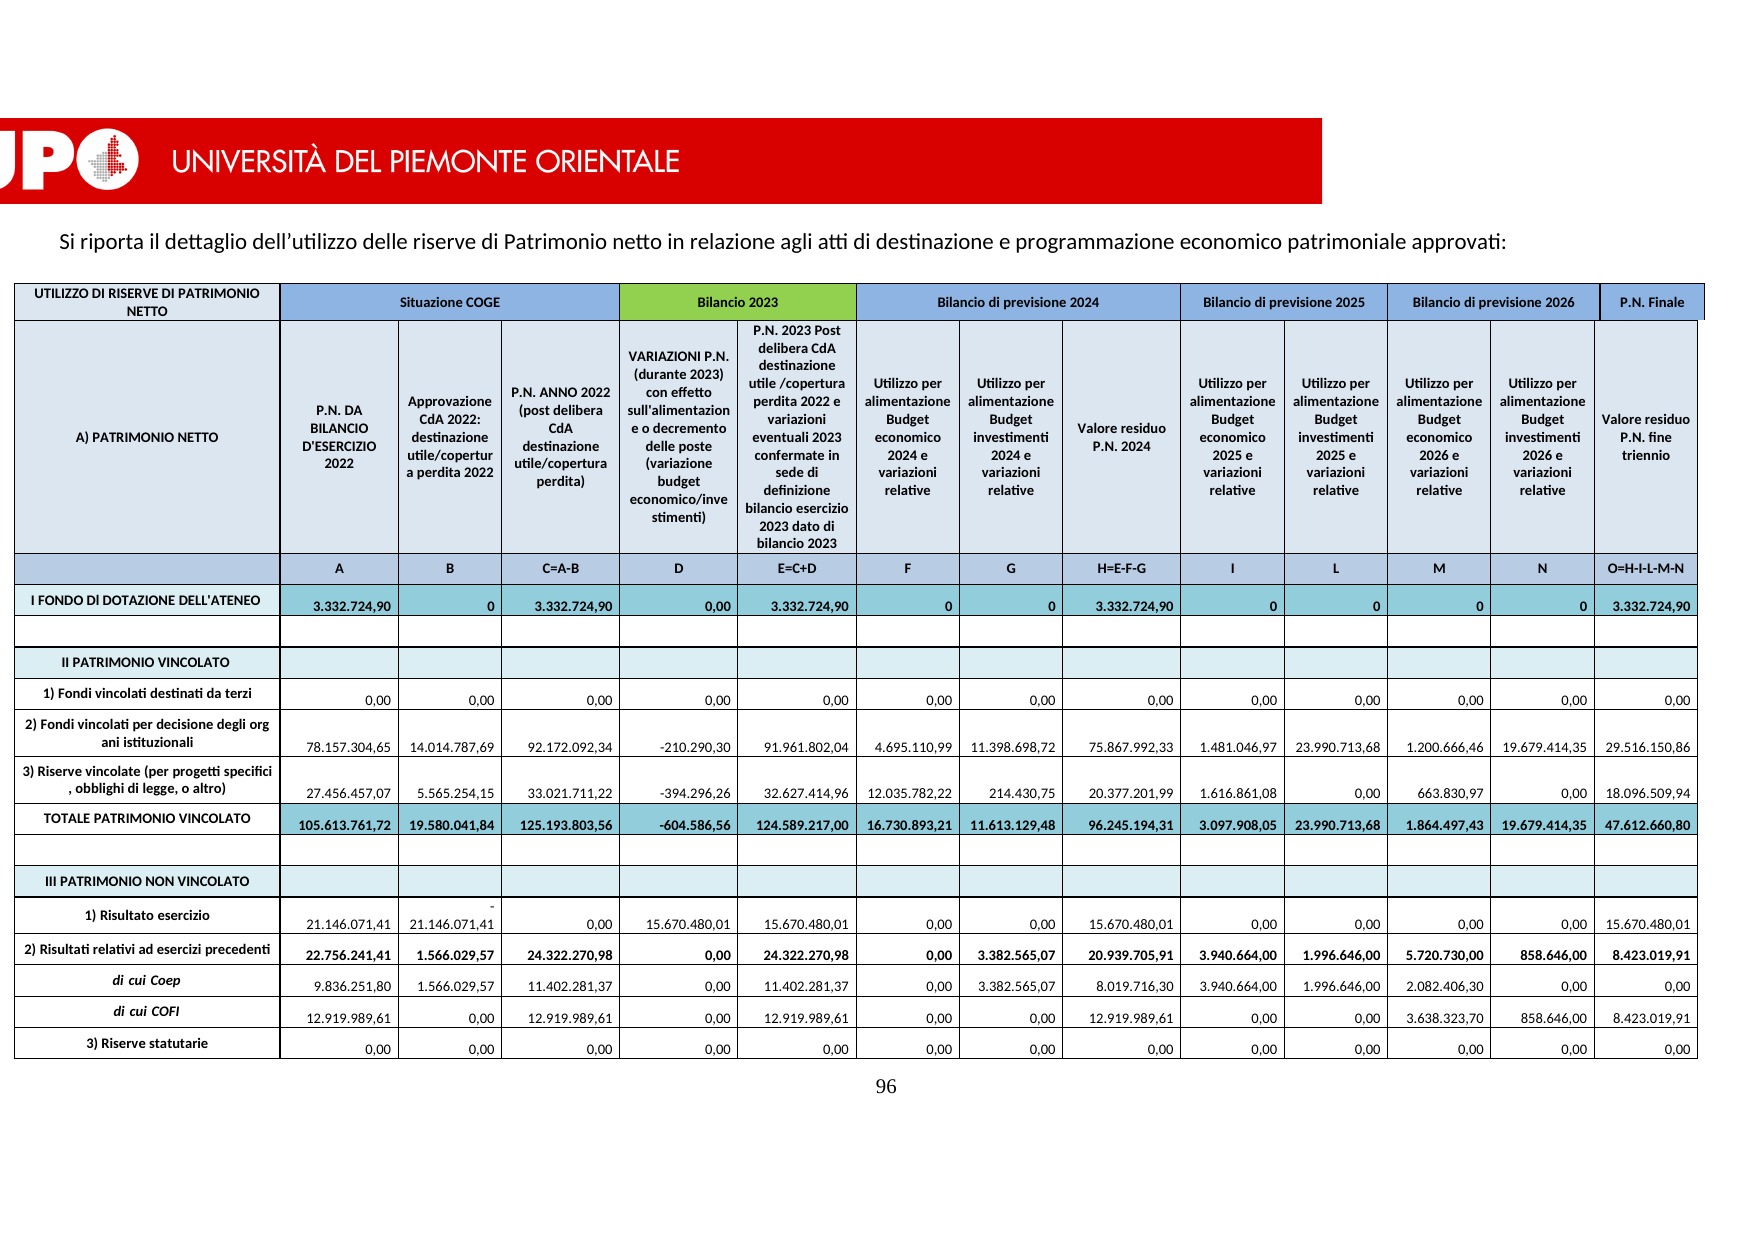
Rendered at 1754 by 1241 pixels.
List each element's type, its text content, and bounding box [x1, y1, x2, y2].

table_cell 12.919.989,61 [738, 997, 856, 1027]
table_cell 19.580.041,84 [399, 804, 501, 834]
table_cell TOTALE PATRIMONIO VINCOLATO [15, 804, 279, 834]
table_cell [857, 648, 959, 678]
table_cell 3.332.724,90 [1595, 585, 1697, 615]
table_cell 0 [1181, 585, 1284, 615]
table_cell 1.566.029,57 [399, 934, 501, 964]
table_cell Utilizzo per alimentazione Budget economico 2025 e variazioni relative [1181, 321, 1284, 553]
table_cell P.N. ANNO 2022 (post delibera CdA destinazione utile/copertura perdita) [502, 321, 619, 553]
table_cell 0 [1388, 585, 1490, 615]
table_cell 0 [1285, 585, 1387, 615]
table_cell 0,00 [1181, 898, 1284, 933]
table_cell -21.146.071,41 [399, 898, 501, 933]
table_cell [1595, 616, 1697, 646]
table_cell [738, 866, 856, 896]
table_cell [1063, 835, 1180, 865]
table_cell [1491, 835, 1594, 865]
table_cell 0,00 [1181, 1028, 1284, 1058]
table_cell [399, 835, 501, 865]
table_cell 1.996.646,00 [1285, 965, 1387, 996]
table_cell 24.322.270,98 [738, 934, 856, 964]
table_cell 3.638.323,70 [1388, 997, 1490, 1027]
table_cell 2) Risultati relativi ad esercizi precedenti [15, 934, 279, 964]
table_cell 0,00 [281, 1028, 398, 1058]
table_cell -394.296,26 [620, 757, 737, 803]
text Si riporta il dettaglio dell’utilizzo delle riserve di Patrimonio netto in relazione agli atti di destinazione e programmazione economico patrimoniale approvati: [59, 227, 1713, 255]
table_cell 0 [857, 585, 959, 615]
table_cell 3) Riserve statutarie [15, 1028, 279, 1058]
table_cell H=E-F-G [1063, 554, 1180, 584]
table_cell [1698, 996, 1705, 1027]
table_cell di cui Coep [15, 965, 279, 996]
table_cell 22.756.241,41 [281, 934, 398, 964]
table_cell 0,00 [1388, 1028, 1490, 1058]
table_cell [1388, 616, 1490, 646]
table_cell 0,00 [1595, 965, 1697, 996]
table_cell [960, 835, 1062, 865]
table_cell 19.679.414,35 [1491, 804, 1594, 834]
table_cell 0,00 [1491, 679, 1594, 709]
table_cell -604.586,56 [620, 804, 737, 834]
table_cell E=C+D [738, 554, 856, 584]
table_cell 0,00 [502, 679, 619, 709]
table_cell 8.019.716,30 [1063, 965, 1180, 996]
table_cell [1181, 866, 1284, 896]
table_cell 27.456.457,07 [281, 757, 398, 803]
table_cell [1698, 964, 1705, 996]
table_cell P.N. 2023 Post delibera CdA destinazione utile /copertura perdita 2022 e variazioni eventuali 2023 confermate in sede di definizione bilancio esercizio 2023 dato di bilancio 2023 [738, 321, 856, 553]
table_cell [1181, 648, 1284, 678]
table_cell 11.402.281,37 [738, 965, 856, 996]
table_cell [281, 866, 398, 896]
table_cell di cui COFI [15, 997, 279, 1027]
table_cell Utilizzo per alimentazione Budget economico 2024 e variazioni relative [857, 321, 959, 553]
table_cell 0,00 [1285, 757, 1387, 803]
table_cell [620, 866, 737, 896]
table_cell 0,00 [857, 898, 959, 933]
table_cell 0,00 [738, 1028, 856, 1058]
table_cell [620, 835, 737, 865]
table_cell [1698, 865, 1705, 896]
table_cell 16.730.893,21 [857, 804, 959, 834]
table_cell O=H-I-L-M-N [1595, 554, 1697, 584]
table_cell [1698, 584, 1705, 615]
table_cell [1181, 616, 1284, 646]
table_header Situazione COGE [281, 284, 619, 320]
table_header UTILIZZO DI RISERVE DI PATRIMONIO NETTO [15, 284, 279, 320]
table_cell [399, 648, 501, 678]
table_cell [1388, 866, 1490, 896]
table_cell 214.430,75 [960, 757, 1062, 803]
table_cell [1491, 648, 1594, 678]
table_cell 78.157.304,65 [281, 710, 398, 756]
table_cell [399, 616, 501, 646]
table_cell G [960, 554, 1062, 584]
table_cell 12.919.989,61 [502, 997, 619, 1027]
table_cell 0,00 [1285, 997, 1387, 1027]
table_cell 4.695.110,99 [857, 710, 959, 756]
table_cell 1.566.029,57 [399, 965, 501, 996]
table_cell 1.616.861,08 [1181, 757, 1284, 803]
table_cell 0,00 [502, 1028, 619, 1058]
table_cell [1285, 835, 1387, 865]
table_cell 11.613.129,48 [960, 804, 1062, 834]
table_header Bilancio di previsione 2025 [1181, 284, 1387, 320]
table_cell 0,00 [1491, 1028, 1594, 1058]
table_cell 3) Riserve vincolate (per progetti specifici, obblighi di legge, o altro) [15, 757, 279, 803]
table_cell 0,00 [1063, 679, 1180, 709]
table_cell [1595, 835, 1697, 865]
table_cell 0,00 [620, 585, 737, 615]
table_cell Utilizzo per alimentazione Budget investimenti 2026 e variazioni relative [1491, 321, 1594, 553]
table_cell 3.940.664,00 [1181, 934, 1284, 964]
table_cell 91.961.802,04 [738, 710, 856, 756]
table_cell 92.172.092,34 [502, 710, 619, 756]
table_cell 0,00 [1285, 1028, 1387, 1058]
table_cell [1698, 896, 1705, 933]
table_cell [15, 554, 279, 584]
table_cell [1388, 835, 1490, 865]
table_cell 3.382.565,07 [960, 965, 1062, 996]
table_cell [857, 835, 959, 865]
table_cell 21.146.071,41 [281, 898, 398, 933]
table_cell 0,00 [1285, 679, 1387, 709]
table_cell 23.990.713,68 [1285, 804, 1387, 834]
table_cell 0,00 [281, 679, 398, 709]
table_cell 0,00 [399, 679, 501, 709]
table_cell [960, 648, 1062, 678]
table_header Bilancio di previsione 2024 [857, 284, 1180, 320]
table_cell A) PATRIMONIO NETTO [15, 321, 279, 553]
table_cell [1698, 678, 1705, 709]
table_cell 1.481.046,97 [1181, 710, 1284, 756]
table_cell 32.627.414,96 [738, 757, 856, 803]
table_header Bilancio di previsione 2026 [1388, 284, 1599, 320]
table_cell 14.014.787,69 [399, 710, 501, 756]
table_cell 0,00 [960, 1028, 1062, 1058]
table_cell [1698, 553, 1705, 584]
table_cell Approvazione CdA 2022: destinazione utile/copertura perdita 2022 [399, 321, 501, 553]
table_cell [1063, 616, 1180, 646]
table_cell [1491, 866, 1594, 896]
table_cell 0,00 [857, 679, 959, 709]
table_cell [1698, 709, 1705, 756]
table_cell [620, 648, 737, 678]
table_cell I FONDO Dl DOTAZIONE DELL'ATENEO [15, 585, 279, 615]
table_cell [502, 835, 619, 865]
table_cell [857, 616, 959, 646]
table_cell 0,00 [857, 1028, 959, 1058]
table_cell 0,00 [857, 965, 959, 996]
table_cell [15, 616, 279, 646]
table_cell 124.589.217,00 [738, 804, 856, 834]
table_cell 105.613.761,72 [281, 804, 398, 834]
table_cell [1698, 615, 1705, 646]
table_cell [857, 866, 959, 896]
table_cell 0 [1491, 585, 1594, 615]
table_cell 0 [960, 585, 1062, 615]
table_cell F [857, 554, 959, 584]
table_cell 0,00 [620, 934, 737, 964]
table_cell 15.670.480,01 [620, 898, 737, 933]
table_cell [1698, 756, 1705, 803]
table_cell P.N. DA BILANCIO D'ESERCIZIO 2022 [281, 321, 398, 553]
table_cell 47.612.660,80 [1595, 804, 1697, 834]
table_cell 3.332.724,90 [502, 585, 619, 615]
table_cell 0,00 [857, 997, 959, 1027]
table_cell [502, 616, 619, 646]
table_cell [1285, 866, 1387, 896]
table_cell [281, 648, 398, 678]
table_cell 5.720.730,00 [1388, 934, 1490, 964]
table_cell 0,00 [960, 898, 1062, 933]
table_cell 0,00 [960, 679, 1062, 709]
table_cell 96.245.194,31 [1063, 804, 1180, 834]
table_cell [1181, 835, 1284, 865]
table_cell [1388, 648, 1490, 678]
table_cell [1698, 320, 1705, 553]
table_cell I [1181, 554, 1284, 584]
table_cell 858.646,00 [1491, 997, 1594, 1027]
table_cell [738, 616, 856, 646]
table_cell 3.332.724,90 [281, 585, 398, 615]
table_cell 11.402.281,37 [502, 965, 619, 996]
table_cell 15.670.480,01 [1063, 898, 1180, 933]
table_cell 0,00 [1181, 997, 1284, 1027]
table_cell 19.679.414,35 [1491, 710, 1594, 756]
table_cell 3.332.724,90 [1063, 585, 1180, 615]
table_cell 24.322.270,98 [502, 934, 619, 964]
table_cell 1.864.497,43 [1388, 804, 1490, 834]
table_cell 0,00 [620, 997, 737, 1027]
table_cell 0,00 [502, 898, 619, 933]
table_cell 0,00 [1491, 898, 1594, 933]
table_cell [1063, 648, 1180, 678]
table_cell [738, 648, 856, 678]
table_cell Valore residuo P.N. 2024 [1063, 321, 1180, 553]
table_cell [1698, 646, 1705, 678]
table_cell 663.830,97 [1388, 757, 1490, 803]
table_cell 0,00 [1388, 898, 1490, 933]
table_cell [960, 866, 1062, 896]
table_cell [1063, 866, 1180, 896]
table_cell [1595, 866, 1697, 896]
table_cell [1698, 834, 1705, 865]
table_cell [1285, 616, 1387, 646]
table_cell 2.082.406,30 [1388, 965, 1490, 996]
table_cell 15.670.480,01 [1595, 898, 1697, 933]
table_cell 8.423.019,91 [1595, 934, 1697, 964]
table_cell [1698, 803, 1705, 834]
table_cell -210.290,30 [620, 710, 737, 756]
table_cell 23.990.713,68 [1285, 710, 1387, 756]
table_cell [1698, 933, 1705, 964]
table_cell 2) Fondi vincolati per decisione degli organi istituzionali [15, 710, 279, 756]
table_cell [960, 616, 1062, 646]
table_cell L [1285, 554, 1387, 584]
table_cell 0,00 [1063, 1028, 1180, 1058]
table_cell 0,00 [960, 997, 1062, 1027]
table_cell 29.516.150,86 [1595, 710, 1697, 756]
table_cell 0,00 [620, 1028, 737, 1058]
table_cell 0,00 [1595, 679, 1697, 709]
table_cell [281, 835, 398, 865]
table_cell A [281, 554, 398, 584]
table_cell B [399, 554, 501, 584]
table_cell Utilizzo per alimentazione Budget economico 2026 e variazioni relative [1388, 321, 1490, 553]
table_cell 125.193.803,56 [502, 804, 619, 834]
table_cell 0,00 [857, 934, 959, 964]
table_cell 15.670.480,01 [738, 898, 856, 933]
table_cell II PATRIMONIO VINCOLATO [15, 648, 279, 678]
table_cell 0 [399, 585, 501, 615]
table_cell 1) Risultato esercizio [15, 898, 279, 933]
table_cell 0,00 [1285, 898, 1387, 933]
table_cell III PATRIMONIO NON VINCOLATO [15, 866, 279, 896]
table_cell 858.646,00 [1491, 934, 1594, 964]
table_cell [620, 616, 737, 646]
table_cell VARIAZIONI P.N. (durante 2023) con effetto sull'alimentazione o decremento delle poste (variazione budget economico/investimenti) [620, 321, 737, 553]
table_cell 0,00 [1388, 679, 1490, 709]
table_cell Utilizzo per alimentazione Budget investimenti 2024 e variazioni relative [960, 321, 1062, 553]
table_cell [15, 835, 279, 865]
table_cell 3.332.724,90 [738, 585, 856, 615]
table_cell Valore residuo P.N. fine triennio [1595, 321, 1697, 553]
table_cell 12.919.989,61 [1063, 997, 1180, 1027]
table_cell 1.200.666,46 [1388, 710, 1490, 756]
table_cell M [1388, 554, 1490, 584]
table_cell [502, 648, 619, 678]
table_cell 3.097.908,05 [1181, 804, 1284, 834]
table_cell 20.377.201,99 [1063, 757, 1180, 803]
table_header P.N. Finale [1601, 284, 1704, 320]
table_header Bilancio 2023 [620, 284, 856, 320]
table_cell 0,00 [620, 965, 737, 996]
table_cell 0,00 [620, 679, 737, 709]
table_cell 11.398.698,72 [960, 710, 1062, 756]
table_cell 0,00 [1181, 679, 1284, 709]
table_cell [281, 616, 398, 646]
table_cell 75.867.992,33 [1063, 710, 1180, 756]
table_cell 33.021.711,22 [502, 757, 619, 803]
table_cell [1285, 648, 1387, 678]
table_cell 20.939.705,91 [1063, 934, 1180, 964]
table_cell 3.940.664,00 [1181, 965, 1284, 996]
table_cell 0,00 [738, 679, 856, 709]
table_cell [502, 866, 619, 896]
table_cell 18.096.509,94 [1595, 757, 1697, 803]
table_cell 5.565.254,15 [399, 757, 501, 803]
table_cell [738, 835, 856, 865]
table_cell 0,00 [1491, 965, 1594, 996]
table_cell 0,00 [1595, 1028, 1697, 1058]
table_cell 0,00 [399, 1028, 501, 1058]
table_cell [1595, 648, 1697, 678]
table_cell 1) Fondi vincolati destinati da terzi [15, 679, 279, 709]
table_cell 8.423.019,91 [1595, 997, 1697, 1027]
table_cell 12.035.782,22 [857, 757, 959, 803]
table_cell Utilizzo per alimentazione Budget investimenti 2025 e variazioni relative [1285, 321, 1387, 553]
table_cell D [620, 554, 737, 584]
table_cell N [1491, 554, 1594, 584]
table_cell 0,00 [399, 997, 501, 1027]
table_cell 12.919.989,61 [281, 997, 398, 1027]
table_cell [399, 866, 501, 896]
table_cell 1.996.646,00 [1285, 934, 1387, 964]
table_cell C=A-B [502, 554, 619, 584]
table_cell [1491, 616, 1594, 646]
table_cell 9.836.251,80 [281, 965, 398, 996]
table_cell [1698, 1027, 1705, 1058]
table_cell 3.382.565,07 [960, 934, 1062, 964]
table_cell 0,00 [1491, 757, 1594, 803]
